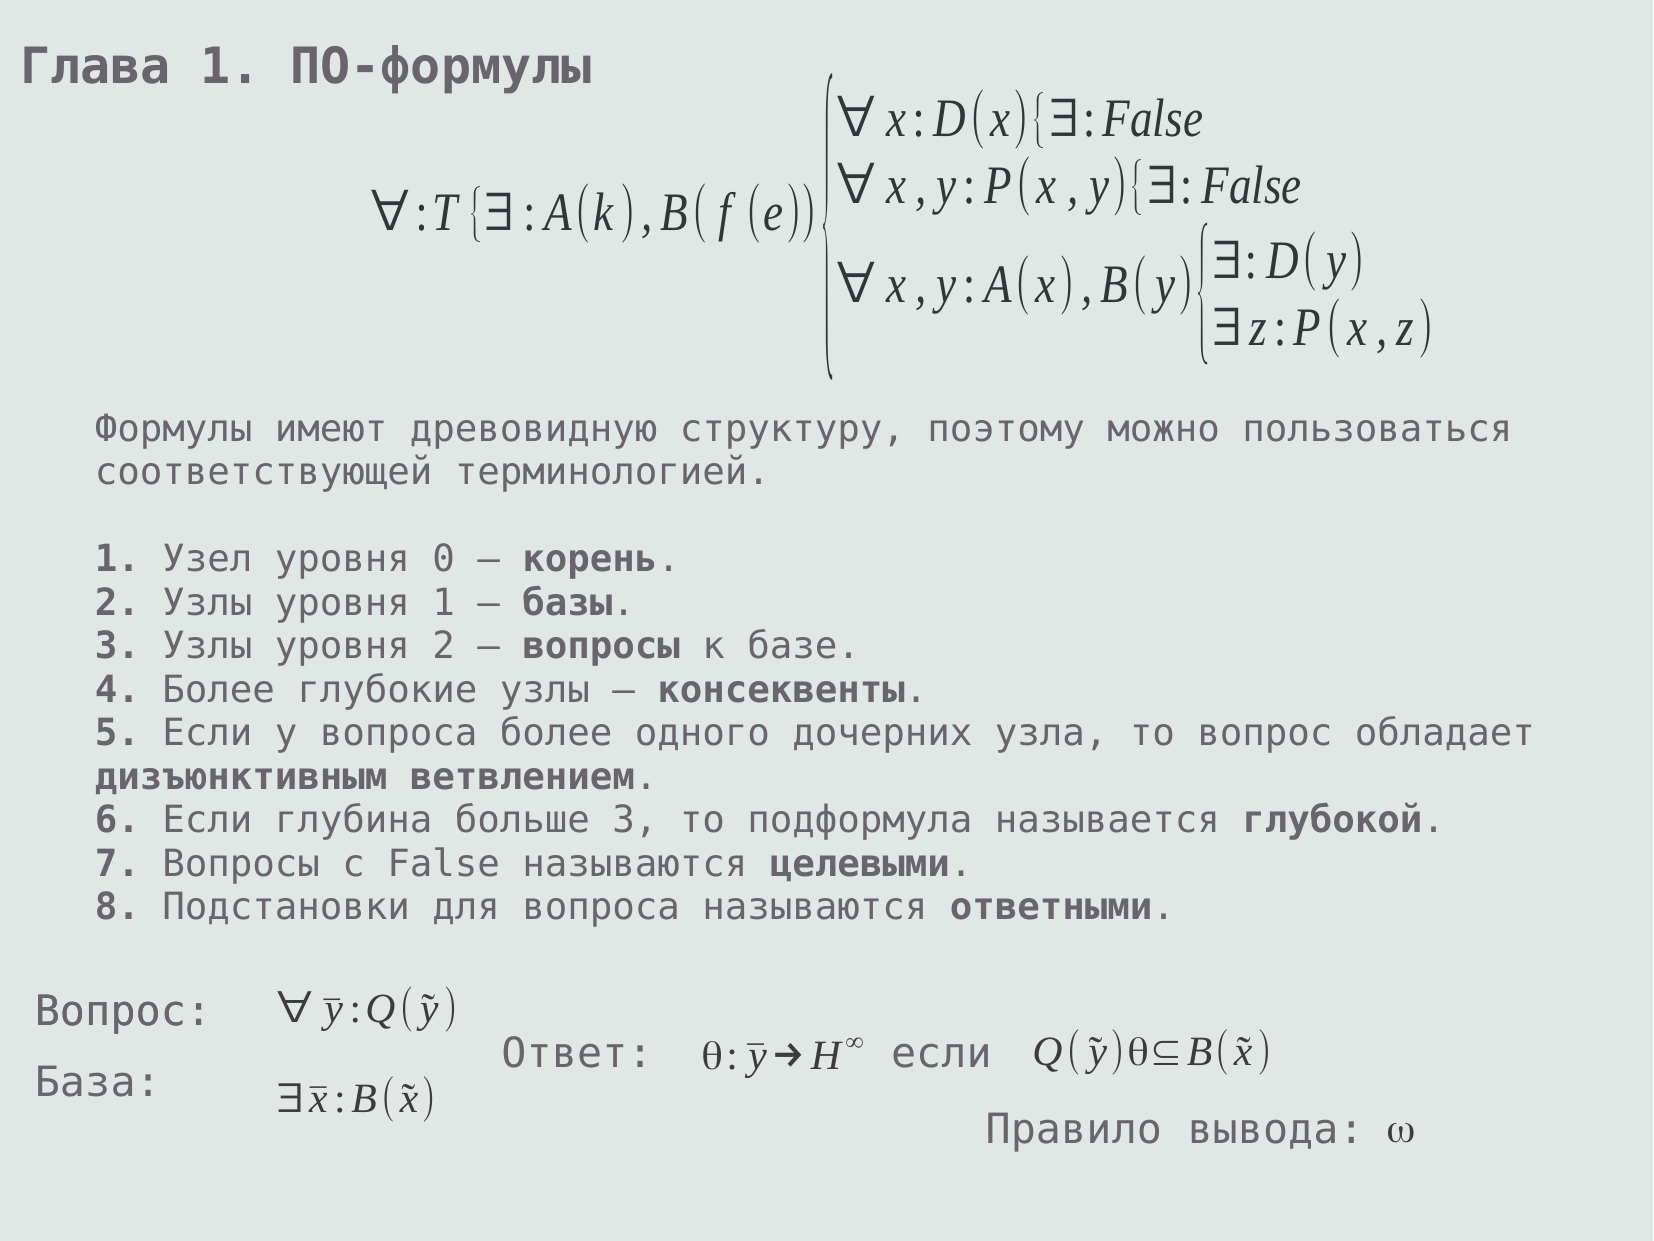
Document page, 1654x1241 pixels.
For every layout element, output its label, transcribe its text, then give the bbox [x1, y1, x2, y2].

chart [695, 1032, 871, 1079]
text_box Вопрос: [20, 979, 331, 1043]
text_box База: [20, 1050, 286, 1114]
text_box Правило вывода: [970, 1097, 1490, 1161]
text_box Глава 1. ПО-формулы [6, 30, 1231, 104]
text_box Ответ: [486, 1020, 797, 1085]
chart [1026, 1026, 1277, 1077]
chart [331, 985, 463, 1036]
text_box если [876, 1020, 1187, 1085]
chart [363, 71, 1442, 383]
chart [270, 1073, 443, 1124]
text_box Формулы имеют древовидную структуру, поэтому можно пользоваться соответствующей терминологией. 1. Узел уровня 0 – корень. 2. Узлы уровня 1 – базы. 3. Узлы уровня 2 – вопросы к базе. 4. Более глубокие узлы – консеквенты. 5. Если у вопроса более одного дочерних узла, то вопрос обладает дизъюнктивным ветвлением. 6. Если глубина больше 3, то подформула называется глубокой. 7. Вопросы с False называются целевыми. 8. Подстановки для вопроса называются ответными. [80, 398, 1591, 980]
